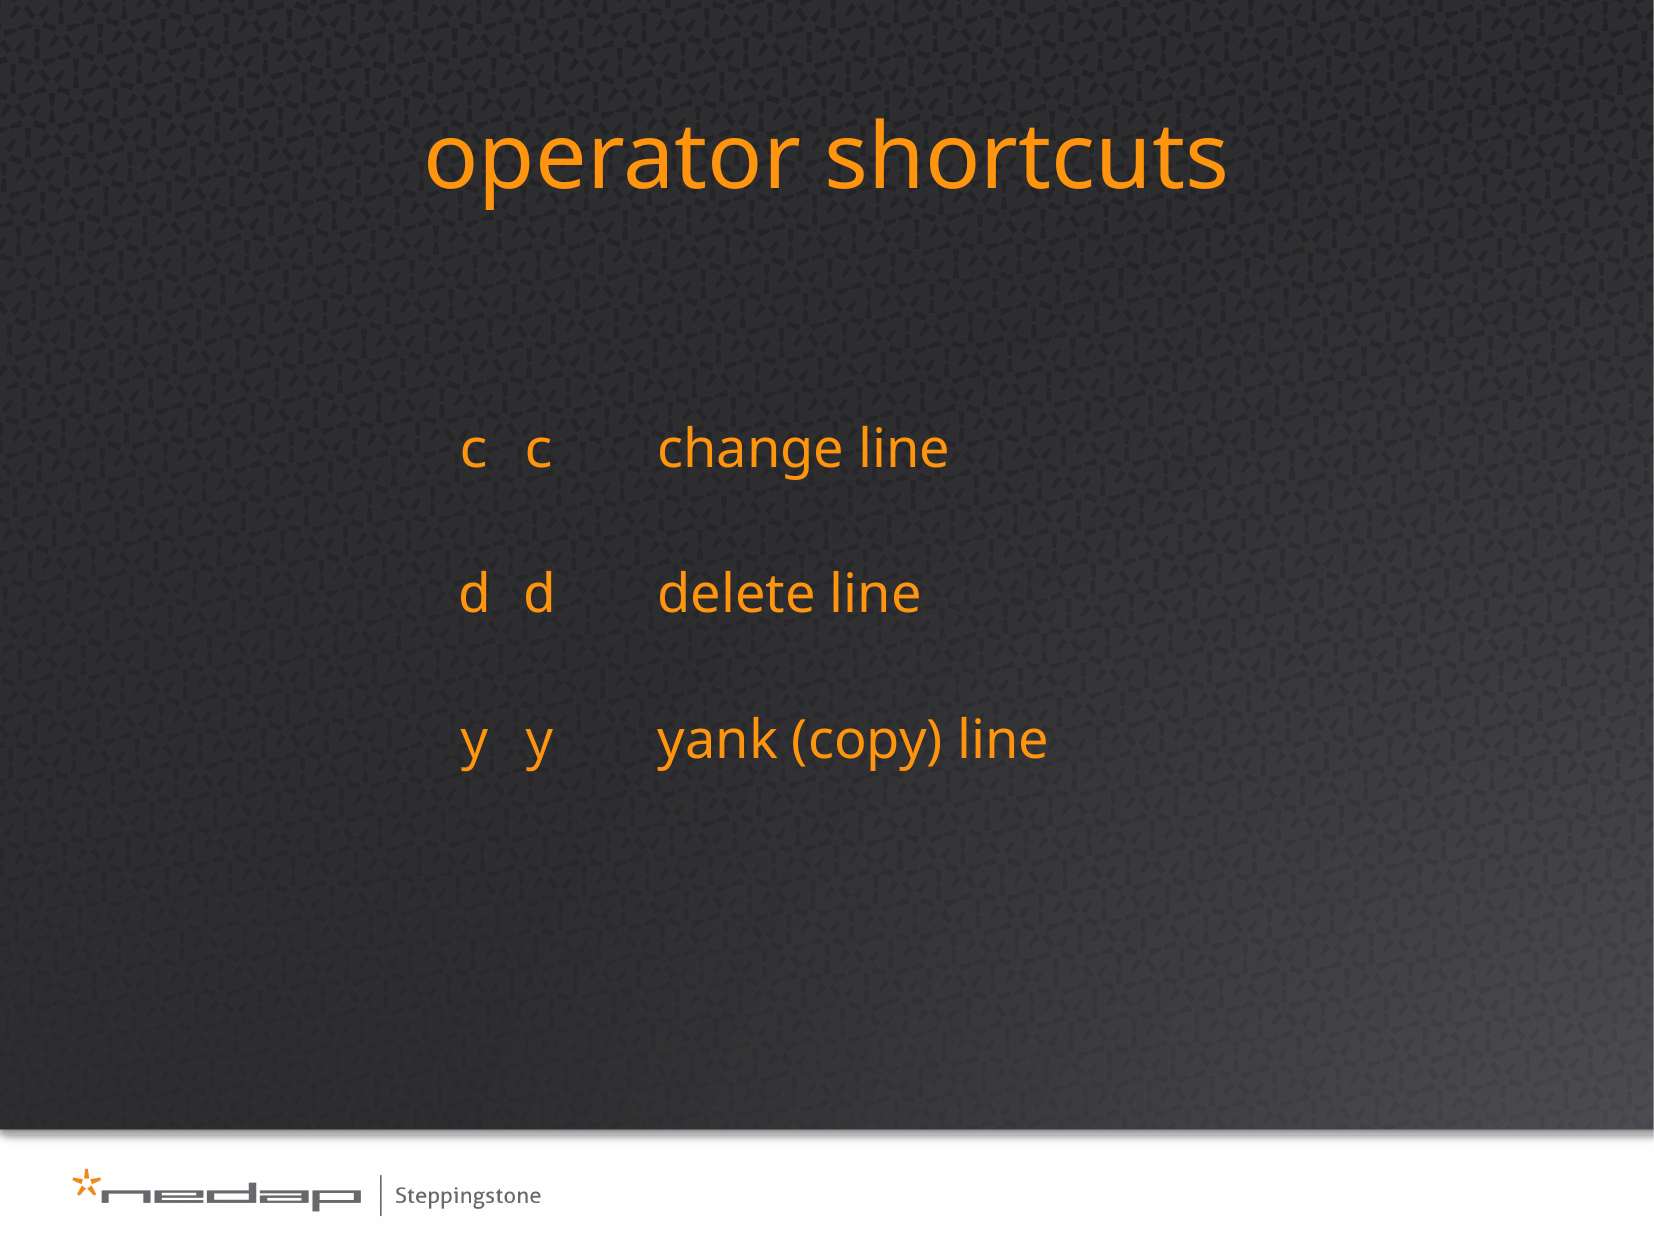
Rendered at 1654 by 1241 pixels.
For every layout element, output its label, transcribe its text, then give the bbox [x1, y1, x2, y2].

table_header change line [643, 402, 1210, 547]
table_cell y y [443, 693, 643, 839]
title operator shortcuts [82, 49, 1571, 257]
table_header c c [443, 402, 643, 547]
table_cell d d [443, 547, 643, 693]
picture [0, 0, 1654, 1241]
table_cell delete line [643, 547, 1210, 693]
table_cell yank (copy) line [643, 693, 1210, 839]
